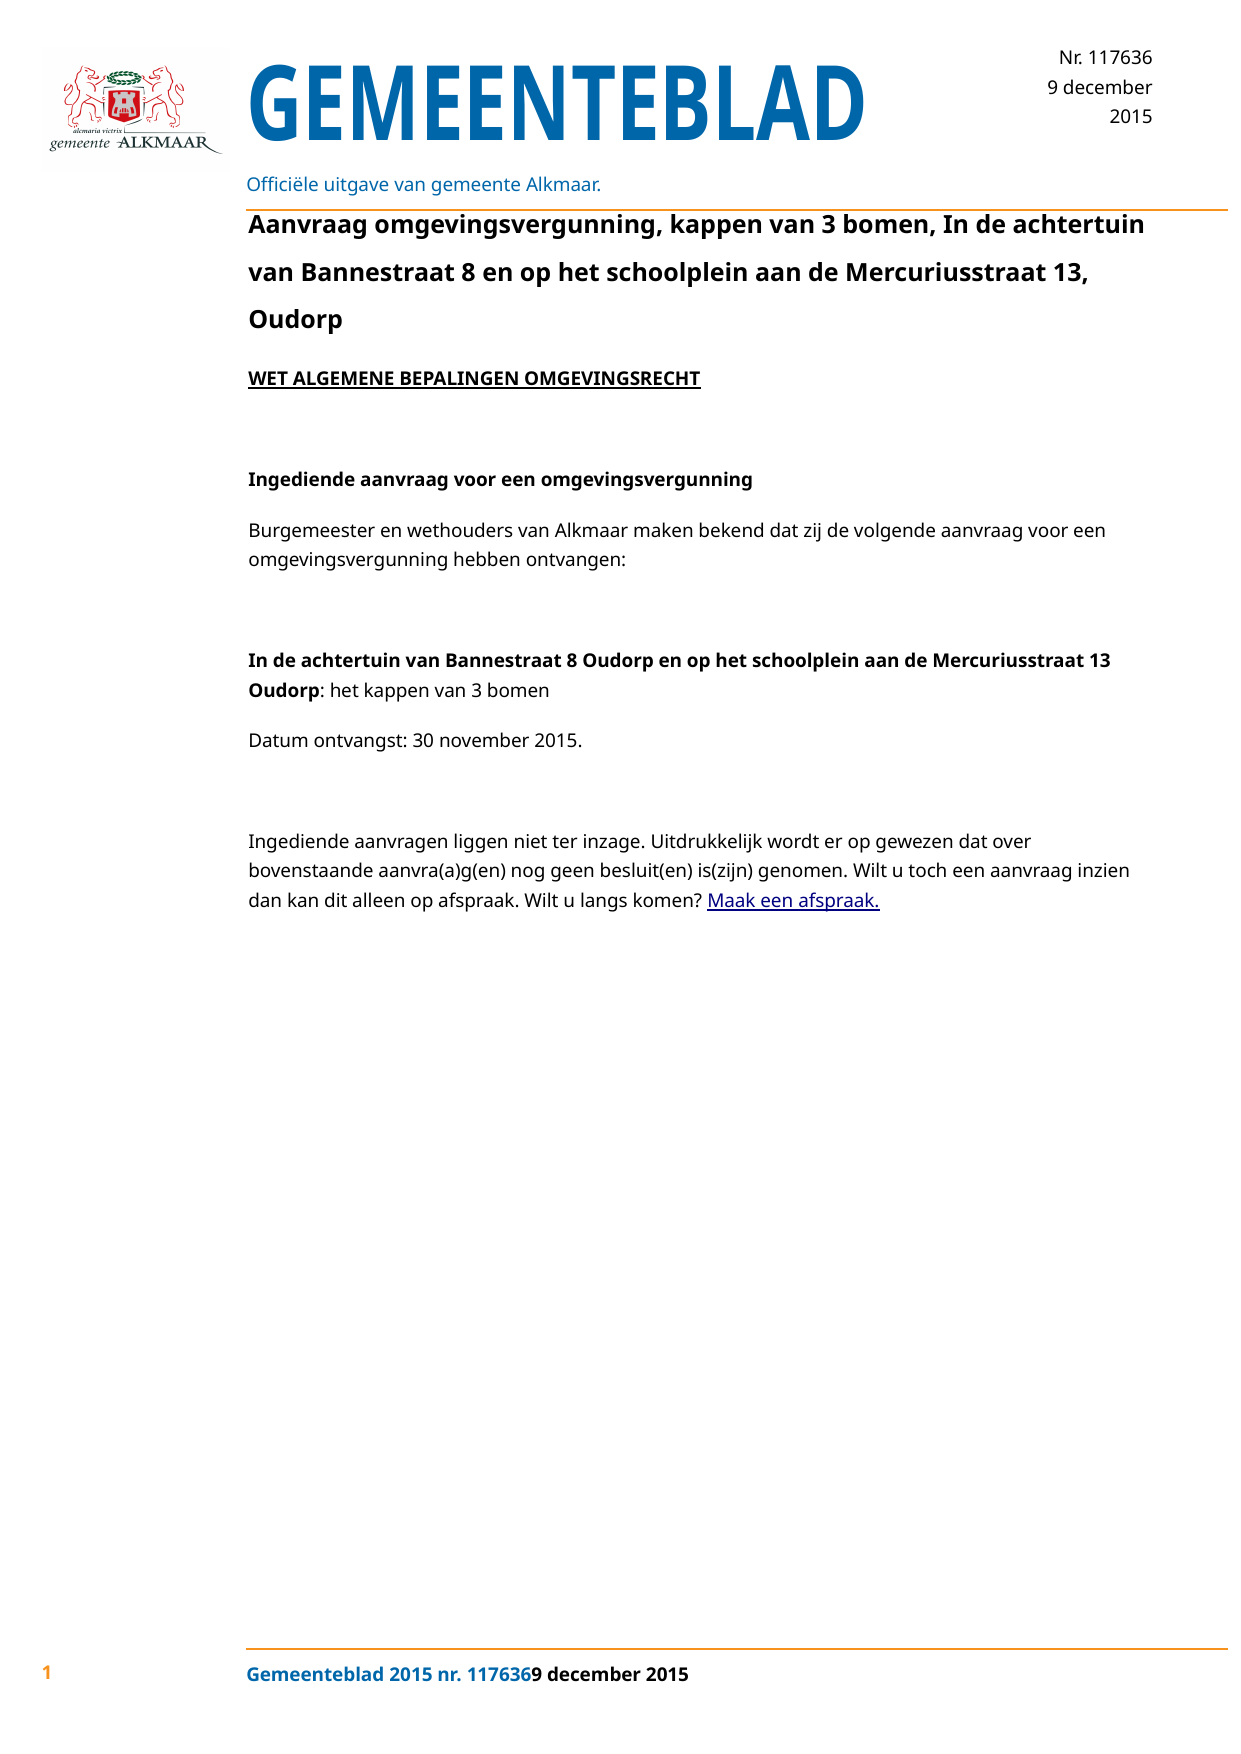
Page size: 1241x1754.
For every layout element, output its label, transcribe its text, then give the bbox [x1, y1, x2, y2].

text Datum ontvangst: 30 november 2015. [248, 727, 1152, 753]
text Ingediende aanvragen liggen niet ter inzage. Uitdrukkelijk wordt er op gewezen dat over bovenstaande aanvra(a)g(en) nog geen besluit(en) is(zijn) genomen. Wilt u toch een aanvraag inzien dan kan dit alleen op afspraak. Wilt u langs komen? Maak een afspraak. [248, 828, 1152, 913]
text Ingediende aanvraag voor een omgevingsvergunning [248, 466, 1152, 492]
text Burgemeester en wethouders van Alkmaar maken bekend dat zij de volgende aanvraag voor een omgevingsvergunning hebben ontvangen: [248, 517, 1152, 572]
text In de achtertuin van Bannestraat 8 Oudorp en op het schoolplein aan de Mercuriusstraat 13 Oudorp: het kappen van 3 bomen [248, 647, 1152, 702]
picture [41, 47, 231, 172]
text WET ALGEMENE BEPALINGEN OMGEVINGSRECHT [248, 366, 1152, 391]
text Aanvraag omgevingsvergunning, kappen van 3 bomen, In de achtertuin van Bannestraat 8 en op het schoolplein aan de Mercuriusstraat 13, Oudorp [248, 211, 1152, 336]
